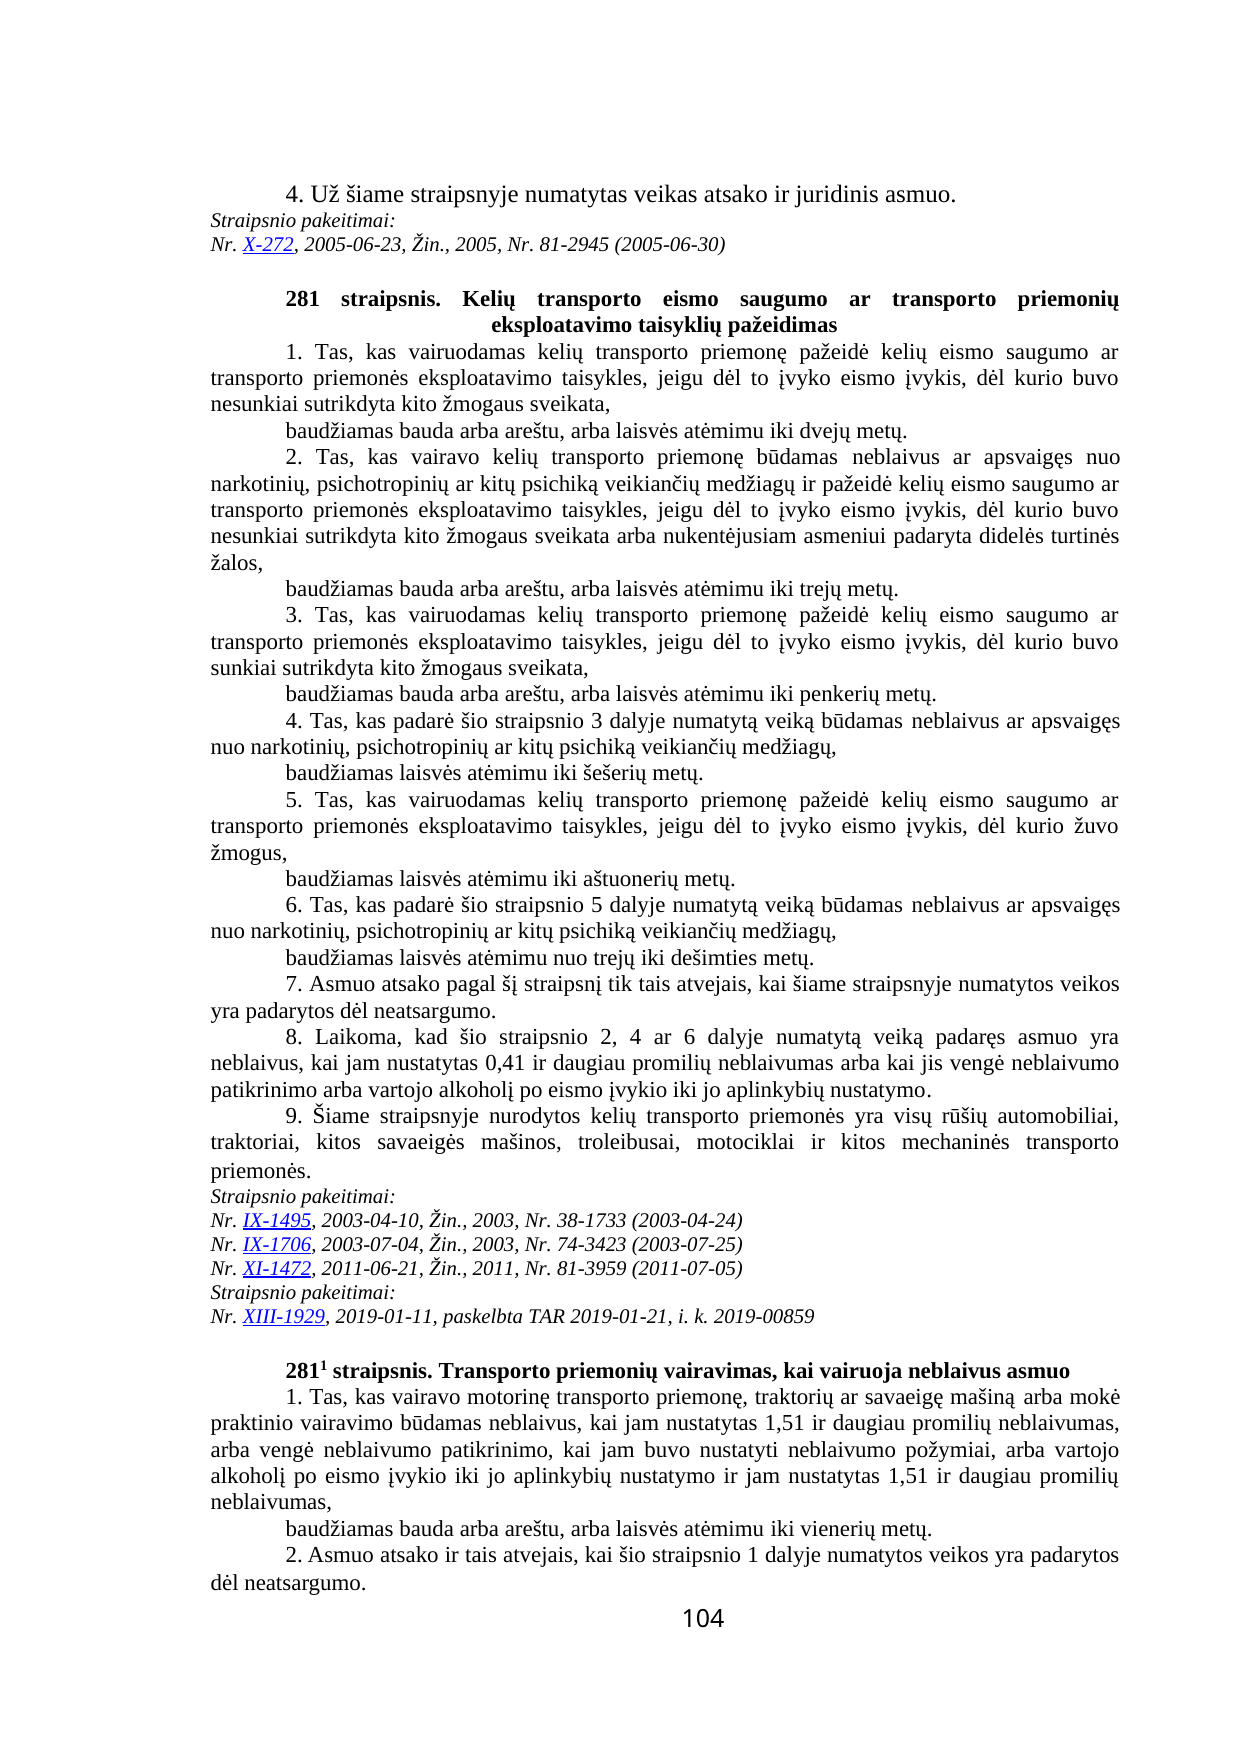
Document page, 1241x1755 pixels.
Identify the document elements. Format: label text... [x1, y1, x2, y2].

text baudžiamas laisvės atėmimu iki šešerių metų. [210, 759, 1120, 786]
text 2. Asmuo atsako ir tais atvejais, kai šio straipsnio 1 dalyje numatytos veikos yra padarytos dėl neatsargumo. [210, 1541, 1120, 1596]
text 4. Tas, kas padarė šio straipsnio 3 dalyje numatytą veiką būdamas neblaivus ar apsvaigęs nuo narkotinių, psichotropinių ar kitų psichiką veikiančių medžiagų, [210, 707, 1120, 759]
text Nr. IX-1495, 2003-04-10, Žin., 2003, Nr. 38-1733 (2003-04-24) [210, 1208, 1120, 1232]
text 5. Tas, kas vairuodamas kelių transporto priemonę pažeidė kelių eismo saugumo ar transporto priemonės eksploatavimo taisykles, jeigu dėl to įvyko eismo įvykis, dėl kurio žuvo žmogus, [210, 786, 1120, 865]
text Nr. X-272, 2005-06-23, Žin., 2005, Nr. 81-2945 (2005-06-30) [210, 232, 1120, 256]
text baudžiamas bauda arba areštu, arba laisvės atėmimu iki vienerių metų. [210, 1515, 1120, 1541]
text 2811 straipsnis. Transporto priemonių vairavimas, kai vairuoja neblaivus asmuo [210, 1357, 1120, 1383]
text 3. Tas, kas vairuodamas kelių transporto priemonę pažeidė kelių eismo saugumo ar transporto priemonės eksploatavimo taisykles, jeigu dėl to įvyko eismo įvykis, dėl kurio buvo sunkiai sutrikdyta kito žmogaus sveikata, [210, 601, 1120, 680]
text 7. Asmuo atsako pagal šį straipsnį tik tais atvejais, kai šiame straipsnyje numatytos veikos yra padarytos dėl neatsargumo. [210, 970, 1120, 1023]
text baudžiamas bauda arba areštu, arba laisvės atėmimu iki dvejų metų. [210, 417, 1120, 443]
text 4. Už šiame straipsnyje numatytas veikas atsako ir juridinis asmuo. [210, 179, 1120, 208]
text baudžiamas laisvės atėmimu nuo trejų iki dešimties metų. [210, 944, 1120, 970]
text baudžiamas laisvės atėmimu iki aštuonerių metų. [210, 865, 1120, 891]
text 281 straipsnis. Kelių transporto eismo saugumo ar transporto priemonių eksploatavimo taisyklių pažeidimas [285, 285, 1120, 338]
text 2. Tas, kas vairavo kelių transporto priemonę būdamas neblaivus ar apsvaigęs nuo narkotinių, psichotropinių ar kitų psichiką veikiančių medžiagų ir pažeidė kelių eismo saugumo ar transporto priemonės eksploatavimo taisykles, jeigu dėl to įvyko eismo įvykis, dėl kurio buvo nesunkiai sutrikdyta kito žmogaus sveikata arba nukentėjusiam asmeniui padaryta didelės turtinės žalos, [210, 443, 1120, 575]
text Straipsnio pakeitimai: [210, 1183, 1120, 1208]
text Straipsnio pakeitimai: [210, 1280, 1120, 1304]
text 6. Tas, kas padarė šio straipsnio 5 dalyje numatytą veiką būdamas neblaivus ar apsvaigęs nuo narkotinių, psichotropinių ar kitų psichiką veikiančių medžiagų, [210, 891, 1120, 944]
text baudžiamas bauda arba areštu, arba laisvės atėmimu iki penkerių metų. [210, 680, 1120, 707]
text 1. Tas, kas vairuodamas kelių transporto priemonę pažeidė kelių eismo saugumo ar transporto priemonės eksploatavimo taisykles, jeigu dėl to įvyko eismo įvykis, dėl kurio buvo nesunkiai sutrikdyta kito žmogaus sveikata, [210, 338, 1120, 417]
text Straipsnio pakeitimai: [210, 208, 1120, 232]
text 9. Šiame straipsnyje nurodytos kelių transporto priemonės yra visų rūšių automobiliai, traktoriai, kitos savaeigės mašinos, troleibusai, motociklai ir kitos mechaninės transporto priemonės. [210, 1102, 1120, 1183]
text 1. Tas, kas vairavo motorinę transporto priemonę, traktorių ar savaeigę mašiną arba mokė praktinio vairavimo būdamas neblaivus, kai jam nustatytas 1,51 ir daugiau promilių neblaivumas, arba vengė neblaivumo patikrinimo, kai jam buvo nustatyti neblaivumo požymiai, arba vartojo alkoholį po eismo įvykio iki jo aplinkybių nustatymo ir jam nustatytas 1,51 ir daugiau promilių neblaivumas, [210, 1383, 1120, 1515]
text Nr. XI-1472, 2011-06-21, Žin., 2011, Nr. 81-3959 (2011-07-05) [210, 1256, 1120, 1280]
text Nr. XIII-1929, 2019-01-11, paskelbta TAR 2019-01-21, i. k. 2019-00859 [210, 1304, 1120, 1328]
text 8. Laikoma, kad šio straipsnio 2, 4 ar 6 dalyje numatytą veiką padaręs asmuo yra neblaivus, kai jam nustatytas 0,41 ir daugiau promilių neblaivumas arba kai jis vengė neblaivumo patikrinimo arba vartojo alkoholį po eismo įvykio iki jo aplinkybių nustatymo. [210, 1023, 1120, 1102]
text Nr. IX-1706, 2003-07-04, Žin., 2003, Nr. 74-3423 (2003-07-25) [210, 1232, 1120, 1256]
text baudžiamas bauda arba areštu, arba laisvės atėmimu iki trejų metų. [210, 575, 1120, 601]
